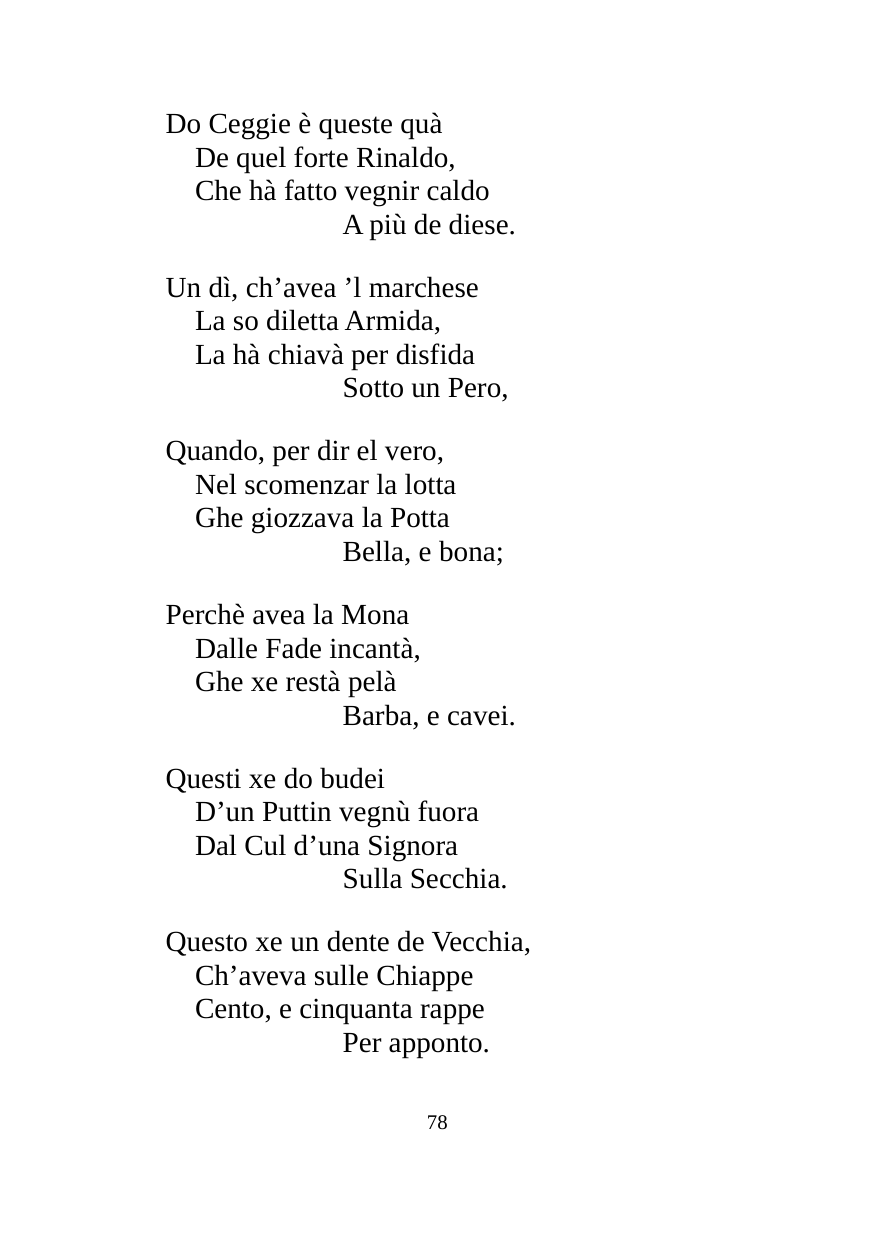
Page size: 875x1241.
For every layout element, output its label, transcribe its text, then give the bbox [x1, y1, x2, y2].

text Perchè avea la Mona Dalle Fade incantà, Ghe xe restà pelà Barba, e cavei. [165, 597, 768, 731]
text Do Ceggie è queste quà De quel forte Rinaldo, Che hà fatto vegnir caldo A più de diese. [165, 106, 768, 240]
text Questi xe do budei D’un Puttin vegnù fuora Dal Cul d’una Signora Sulla Secchia. [165, 761, 768, 895]
text Quando, per dir el vero, Nel scomenzar la lotta Ghe giozzava la Potta Bella, e bona; [165, 433, 768, 568]
text Un dì, ch’avea ’l marchese La so diletta Armida, La hà chiavà per disfida Sotto un Pero, [165, 270, 768, 404]
text Questo xe un dente de Vecchia, Ch’aveva sulle Chiappe Cento, e cinquanta rappe Per apponto. [165, 924, 768, 1059]
